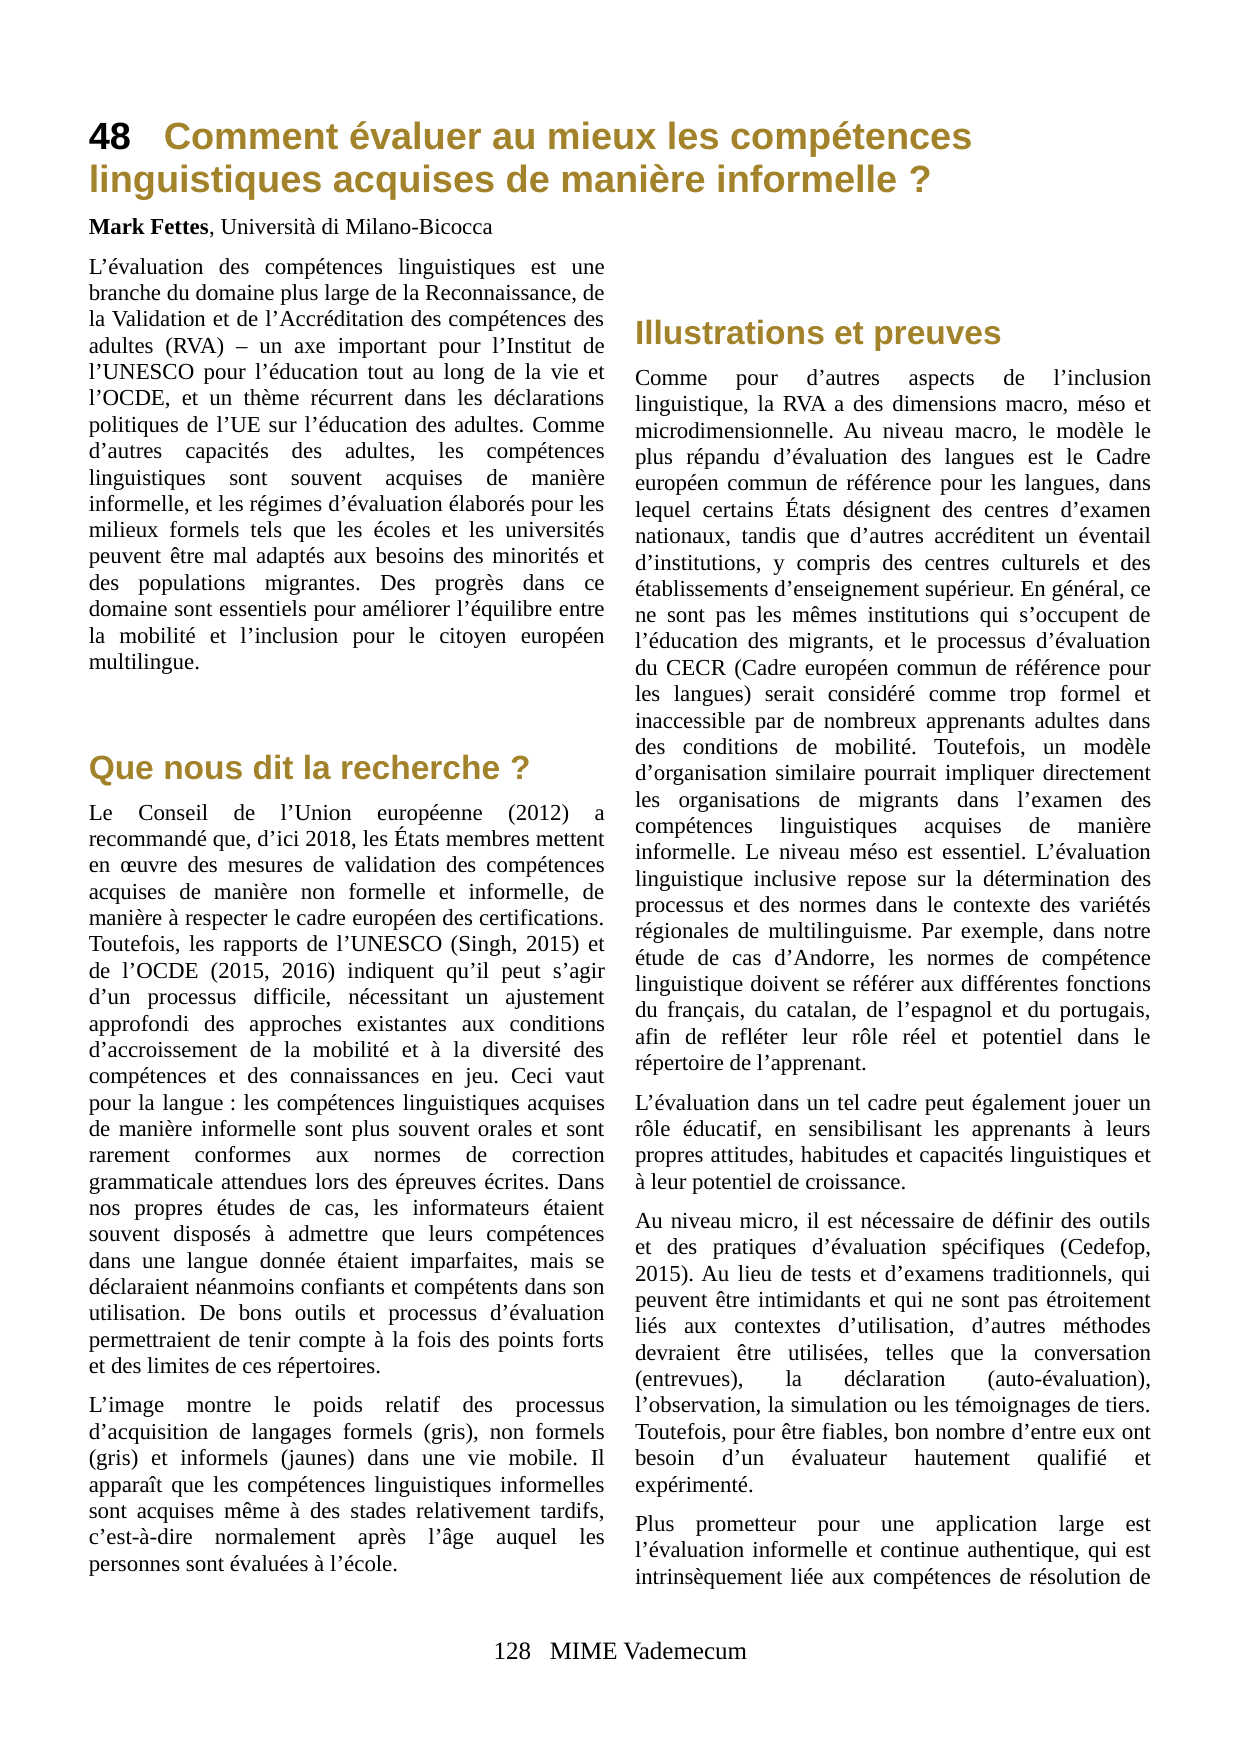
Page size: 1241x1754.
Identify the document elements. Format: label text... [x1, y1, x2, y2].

subtitle Illustrations et preuves [635, 313, 1152, 352]
text L’évaluation dans un tel cadre peut également jouer un rôle éducatif, en sensibilisant les apprenants à leurs propres attitudes, habitudes et capacités linguistiques et à leur potentiel de croissance. [635, 1089, 1152, 1194]
subtitle Comment évaluer au mieux les compétences linguistiques acquises de manière informelle ? [88, 113, 1152, 201]
text Au niveau micro, il est nécessaire de définir des outils et des pratiques d’évaluation spécifiques (Cedefop, 2015). Au lieu de tests et d’examens traditionnels, qui peuvent être intimidants et qui ne sont pas étroitement liés aux contextes d’utilisation, d’autres méthodes devraient être utilisées, telles que la conversation (entrevues), la déclaration (auto-évaluation), l’observation, la simulation ou les témoignages de tiers. Toutefois, pour être fiables, bon nombre d’entre eux ont besoin d’un évaluateur hautement qualifié et expérimenté. [635, 1207, 1152, 1497]
text L’évaluation des compétences linguistiques est une branche du domaine plus large de la Reconnaissance, de la Validation et de l’Accréditation des compétences des adultes (RVA) – un axe important pour l’Institut de l’UNESCO pour l’éducation tout au long de la vie et l’OCDE, et un thème récurrent dans les déclarations politiques de l’UE sur l’éducation des adultes. Comme d’autres capacités des adultes, les compétences linguistiques sont souvent acquises de manière informelle, et les régimes d’évaluation élaborés pour les milieux formels tels que les écoles et les universités peuvent être mal adaptés aux besoins des minorités et des populations migrantes. Des progrès dans ce domaine sont essentiels pour améliorer l’équilibre entre la mobilité et l’inclusion pour le citoyen européen multilingue. [88, 253, 605, 674]
text Comme pour d’autres aspects de l’inclusion linguistique, la RVA a des dimensions macro, méso et microdimensionnelle. Au niveau macro, le modèle le plus répandu d’évaluation des langues est le Cadre européen commun de référence pour les langues, dans lequel certains États désignent des centres d’examen nationaux, tandis que d’autres accréditent un éventail d’institutions, y compris des centres culturels et des établissements d’enseignement supérieur. En général, ce ne sont pas les mêmes institutions qui s’occupent de l’éducation des migrants, et le processus d’évaluation du CECR (Cadre européen commun de référence pour les langues) serait considéré comme trop formel et inaccessible par de nombreux apprenants adultes dans des conditions de mobilité. Toutefois, un modèle d’organisation similaire pourrait impliquer directement les organisations de migrants dans l’examen des compétences linguistiques acquises de manière informelle. Le niveau méso est essentiel. L’évaluation linguistique inclusive repose sur la détermination des processus et des normes dans le contexte des variétés régionales de multilinguisme. Par exemple, dans notre étude de cas d’Andorre, les normes de compétence linguistique doivent se référer aux différentes fonctions du français, du catalan, de l’espagnol et du portugais, afin de refléter leur rôle réel et potentiel dans le répertoire de l’apprenant. [635, 364, 1152, 1076]
text Mark Fettes, Università di Milano-Bicocca [88, 213, 1152, 240]
text Le Conseil de l’Union européenne (2012) a recommandé que, d’ici 2018, les États membres mettent en œuvre des mesures de validation des compétences acquises de manière non formelle et informelle, de manière à respecter le cadre européen des certifications. Toutefois, les rapports de l’UNESCO (Singh, 2015) et de l’OCDE (2015, 2016) indiquent qu’il peut s’agir d’un processus difficile, nécessitant un ajustement approfondi des approches existantes aux conditions d’accroissement de la mobilité et à la diversité des compétences et des connaissances en jeu. Ceci vaut pour la langue : les compétences linguistiques acquises de manière informelle sont plus souvent orales et sont rarement conformes aux normes de correction grammaticale attendues lors des épreuves écrites. Dans nos propres études de cas, les informateurs étaient souvent disposés à admettre que leurs compétences dans une langue donnée étaient imparfaites, mais se déclaraient néanmoins confiants et compétents dans son utilisation. De bons outils et processus d’évaluation permettraient de tenir compte à la fois des points forts et des limites de ces répertoires. [88, 799, 605, 1378]
text L’image montre le poids relatif des processus d’acquisition de langages formels (gris), non formels (gris) et informels (jaunes) dans une vie mobile. Il apparaît que les compétences linguistiques informelles sont acquises même à des stades relativement tardifs, c’est-à-dire normalement après l’âge auquel les personnes sont évaluées à l’école. [88, 1392, 605, 1576]
text Plus prometteur pour une application large est l’évaluation informelle et continue authentique, qui est intrinsèquement liée aux compétences de résolution de [635, 1510, 1152, 1589]
subtitle Que nous dit la recherche ? [88, 748, 605, 786]
